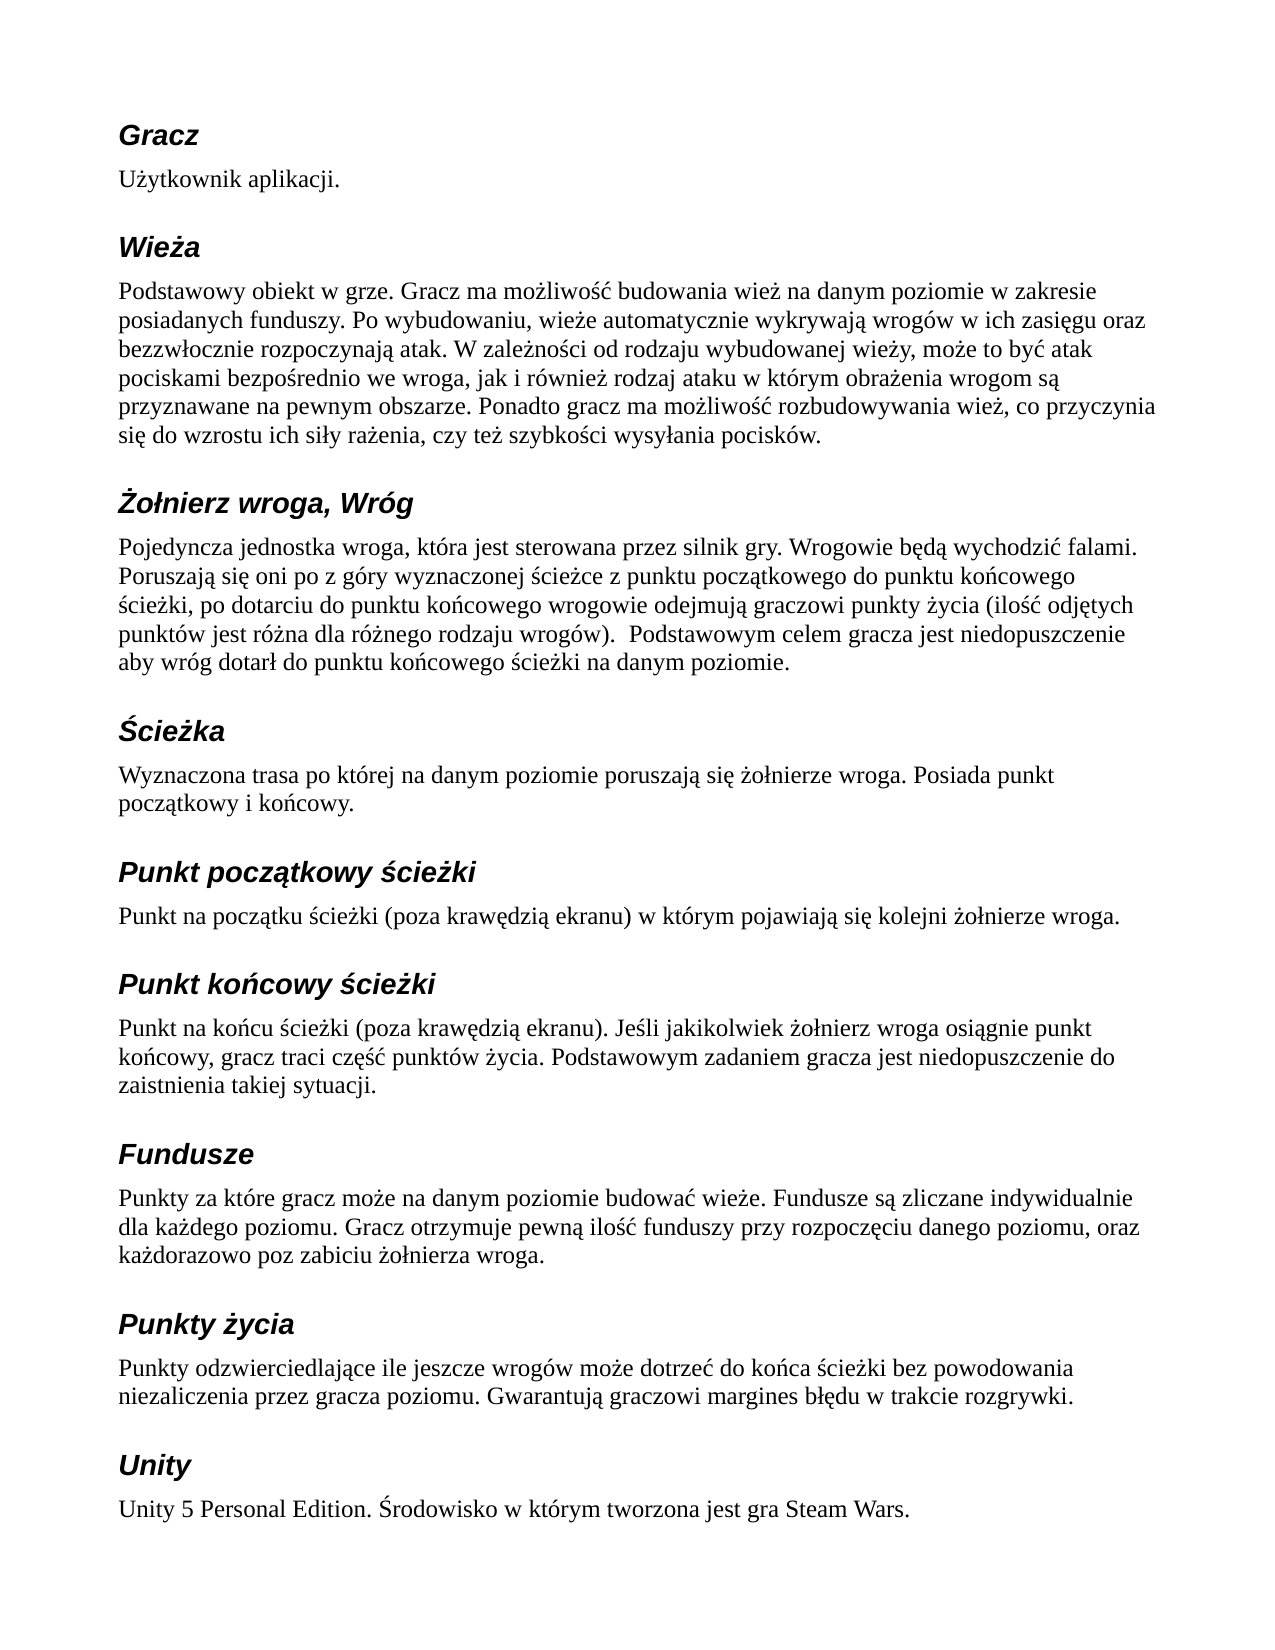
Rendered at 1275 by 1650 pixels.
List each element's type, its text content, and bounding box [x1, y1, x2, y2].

text Wyznaczona trasa po której na danym poziomie poruszają się żołnierze wroga. Posiada punkt początkowy i końcowy. [118, 760, 1157, 817]
subtitle Żołnierz wroga, Wróg [118, 486, 1157, 520]
subtitle Punkt początkowy ścieżki [118, 855, 1157, 888]
subtitle Gracz [118, 118, 1157, 152]
subtitle Unity [118, 1448, 1157, 1481]
text Unity 5 Personal Edition. Środowisko w którym tworzona jest gra Steam Wars. [118, 1494, 1157, 1522]
text Punkt na końcu ścieżki (poza krawędzią ekranu). Jeśli jakikolwiek żołnierz wroga osiągnie punkt końcowy, gracz traci część punktów życia. Podstawowym zadaniem gracza jest niedopuszczenie do zaistnienia takiej sytuacji. [118, 1013, 1157, 1099]
text Podstawowy obiekt w grze. Gracz ma możliwość budowania wież na danym poziomie w zakresie posiadanych funduszy. Po wybudowaniu, wieże automatycznie wykrywają wrogów w ich zasięgu oraz bezzwłocznie rozpoczynają atak. W zależności od rodzaju wybudowanej wieży, może to być atak pociskami bezpośrednio we wroga, jak i również rodzaj ataku w którym obrażenia wrogom są przyznawane na pewnym obszarze. Ponadto gracz ma możliwość rozbudowywania wież, co przyczynia się do wzrostu ich siły rażenia, czy też szybkości wysyłania pocisków. [118, 276, 1157, 449]
text Punkt na początku ścieżki (poza krawędzią ekranu) w którym pojawiają się kolejni żołnierze wroga. [118, 901, 1157, 929]
subtitle Fundusze [118, 1137, 1157, 1170]
text Punkty za które gracz może na danym poziomie budować wieże. Fundusze są zliczane indywidualnie dla każdego poziomu. Gracz otrzymuje pewną ilość funduszy przy rozpoczęciu danego poziomu, oraz każdorazowo poz zabiciu żołnierza wroga. [118, 1183, 1157, 1269]
subtitle Punkt końcowy ścieżki [118, 967, 1157, 1001]
subtitle Ścieżka [118, 714, 1157, 747]
text Pojedyncza jednostka wroga, która jest sterowana przez silnik gry. Wrogowie będą wychodzić falami. Poruszają się oni po z góry wyznaczonej ścieżce z punktu początkowego do punktu końcowego ścieżki, po dotarciu do punktu końcowego wrogowie odejmują graczowi punkty życia (ilość odjętych punktów jest różna dla różnego rodzaju wrogów). Podstawowym celem gracza jest niedopuszczenie aby wróg dotarł do punktu końcowego ścieżki na danym poziomie. [118, 532, 1157, 676]
subtitle Wieża [118, 230, 1157, 264]
text Punkty odzwierciedlające ile jeszcze wrogów może dotrzeć do końca ścieżki bez powodowania niezaliczenia przez gracza poziomu. Gwarantują graczowi margines błędu w trakcie rozgrywki. [118, 1353, 1157, 1410]
text Użytkownik aplikacji. [118, 164, 1157, 193]
subtitle Punkty życia [118, 1307, 1157, 1340]
